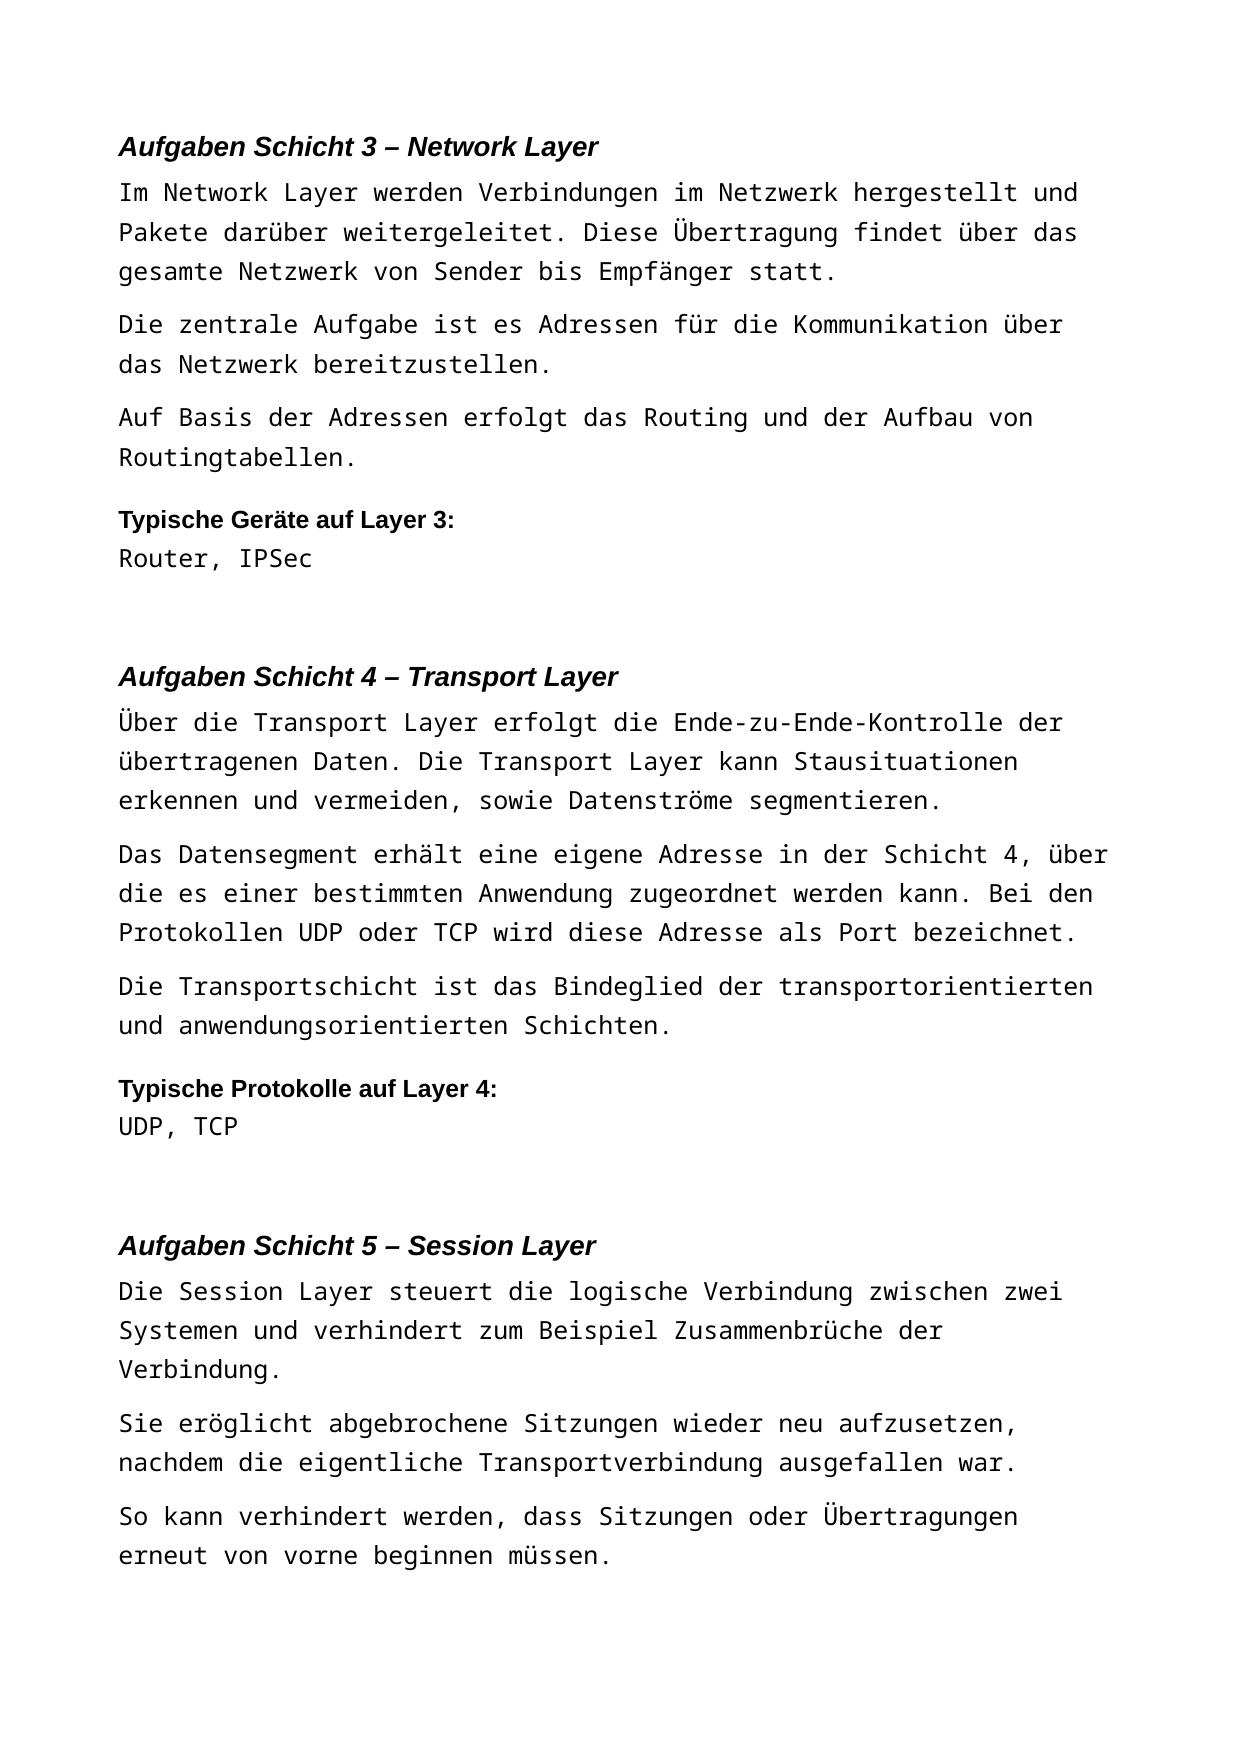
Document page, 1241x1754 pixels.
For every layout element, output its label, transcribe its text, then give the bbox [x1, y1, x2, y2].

text Das Datensegment erhält eine eigene Adresse in der Schicht 4, über die es einer bestimmten Anwendung zugeordnet werden kann. Bei den Protokollen UDP oder TCP wird diese Adresse als Port bezeichnet. [118, 837, 1122, 949]
subtitle Typische Protokolle auf Layer 4: [118, 1074, 1122, 1103]
text So kann verhindert werden, dass Sitzungen oder Übertragungen erneut von vorne beginnen müssen. [118, 1498, 1122, 1572]
text Auf Basis der Adressen erfolgt das Routing und der Aufbau von Routingtabellen. [118, 400, 1122, 473]
text Im Network Layer werden Verbindungen im Netzwerk hergestellt und Pakete darüber weitergeleitet. Diese Übertragung findet über das gesamte Netzwerk von Sender bis Empfänger statt. [118, 175, 1122, 287]
text Die Transportschicht ist das Bindeglied der transportorientierten und anwendungsorientierten Schichten. [118, 969, 1122, 1042]
subtitle Aufgaben Schicht 4 – Transport Layer [118, 660, 1122, 692]
text Router, IPSec [118, 540, 1122, 574]
text Die Session Layer steuert die logische Verbindung zwischen zwei Systemen und verhindert zum Beispiel Zusammenbrüche der Verbindung. [118, 1273, 1122, 1386]
text UDP, TCP [118, 1109, 1122, 1143]
subtitle Aufgaben Schicht 5 – Session Layer [118, 1229, 1122, 1261]
text Sie eröglicht abgebrochene Sitzungen wieder neu aufzusetzen, nachdem die eigentliche Transportverbindung ausgefallen war. [118, 1405, 1122, 1479]
text Über die Transport Layer erfolgt die Ende-zu-Ende-Kontrolle der übertragenen Daten. Die Transport Layer kann Stausituationen erkennen und vermeiden, sowie Datenströme segmentieren. [118, 704, 1122, 817]
subtitle Typische Geräte auf Layer 3: [118, 505, 1122, 534]
text Die zentrale Aufgabe ist es Adressen für die Kommunikation über das Netzwerk bereitzustellen. [118, 307, 1122, 380]
subtitle Aufgaben Schicht 3 – Network Layer [118, 131, 1122, 162]
